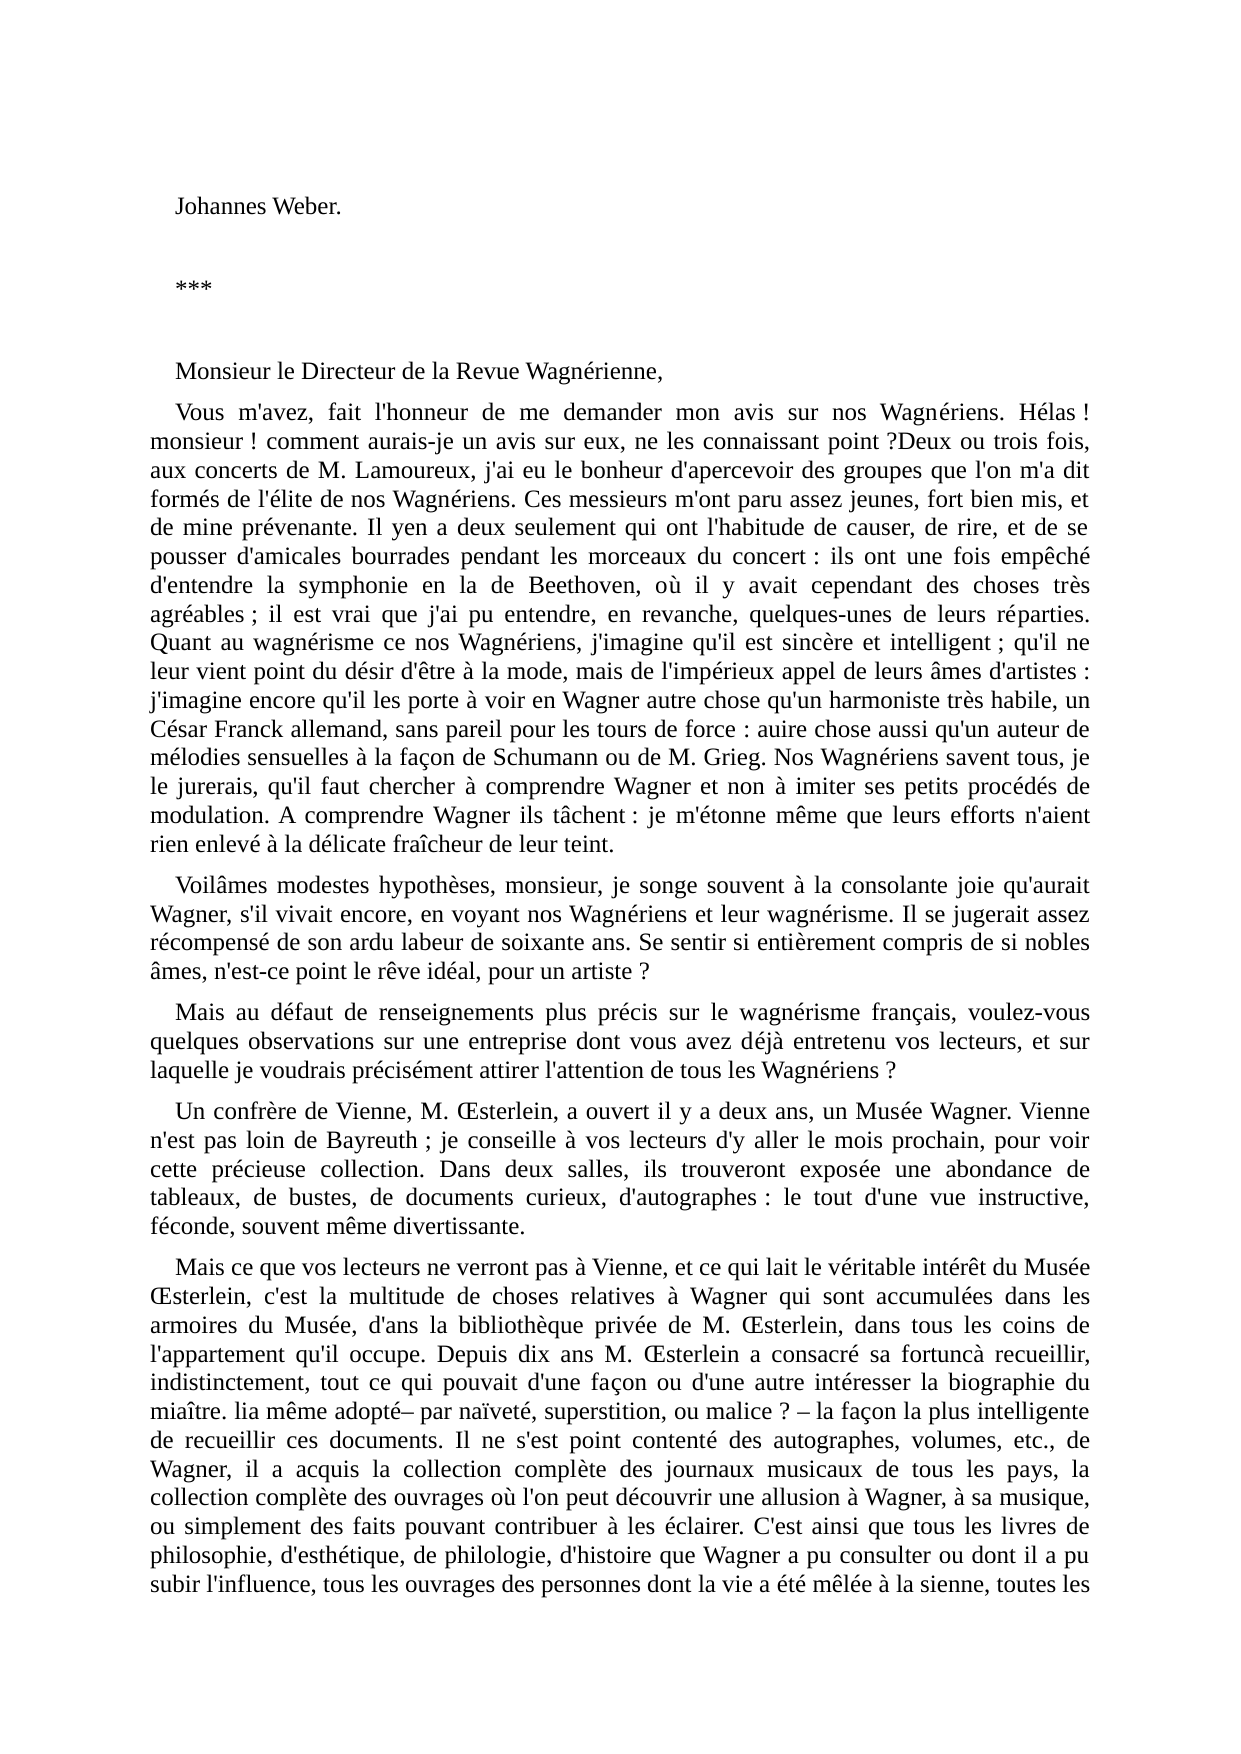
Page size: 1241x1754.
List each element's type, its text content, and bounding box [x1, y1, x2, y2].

text Johannes Weber. [150, 191, 1090, 220]
text Mais ce que vos lecteurs ne verront pas à Vienne, et ce qui lait le véritable intérêt du Musée Œsterlein, c'est la multitude de choses relatives à Wagner qui sont accumulées dans les armoires du Musée, d'ans la bibliothèque privée de M. Œsterlein, dans tous les coins de l'appartement qu'il occupe. Depuis dix ans M. Œsterlein a consacré sa fortuncà recueillir, indistinctement, tout ce qui pouvait d'une façon ou d'une autre intéresser la biographie du miaître. lia même adopté– par naïveté, superstition, ou malice ? – la façon la plus intelligente de recueillir ces documents. Il ne s'est point contenté des autographes, volumes, etc., de Wagner, il a acquis la collection complète des journaux musicaux de tous les pays, la collection complète des ouvrages où l'on peut découvrir une allusion à Wagner, à sa musique, ou simplement des faits pouvant contribuer à les éclairer. C'est ainsi que tous les livres de philosophie, d'esthétique, de philologie, d'histoire que Wagner a pu consulter ou dont il a pu subir l'influence, tous les ouvrages des personnes dont la vie a été mêlée à la sienne, toutes les [150, 1252, 1090, 1597]
text Vous m'avez, fait l'honneur de me demander mon avis sur nos Wagnériens. Hélas ! monsieur ! comment aurais-je un avis sur eux, ne les connaissant point ?Deux ou trois fois, aux concerts de M. Lamoureux, j'ai eu le bonheur d'apercevoir des groupes que l'on m'a dit formés de l'élite de nos Wagnériens. Ces messieurs m'ont paru assez jeunes, fort bien mis, et de mine prévenante. Il yen a deux seulement qui ont l'habitude de causer, de rire, et de se pousser d'amicales bourrades pendant les morceaux du concert : ils ont une fois empêché d'entendre la symphonie en la de Beethoven, où il y avait cependant des choses très agréables ; il est vrai que j'ai pu entendre, en revanche, quelques-unes de leurs réparties. Quant au wagnérisme ce nos Wagnériens, j'imagine qu'il est sincère et intelligent ; qu'il ne leur vient point du désir d'être à la mode, mais de l'impérieux appel de leurs âmes d'artistes : j'imagine encore qu'il les porte à voir en Wagner autre chose qu'un harmoniste très habile, un César Franck allemand, sans pareil pour les tours de force : auire chose aussi qu'un auteur de mélodies sensuelles à la façon de Schumann ou de M. Grieg. Nos Wagnériens savent tous, je le jurerais, qu'il faut chercher à comprendre Wagner et non à imiter ses petits procédés de modulation. A comprendre Wagner ils tâchent : je m'étonne même que leurs efforts n'aient rien enlevé à la délicate fraîcheur de leur teint. [150, 397, 1090, 857]
text Un confrère de Vienne, M. Œsterlein, a ouvert il y a deux ans, un Musée Wagner. Vienne n'est pas loin de Bayreuth ; je conseille à vos lecteurs d'y aller le mois prochain, pour voir cette précieuse collection. Dans deux salles, ils trouveront exposée une abondance de tableaux, de bustes, de documents curieux, d'autographes : le tout d'une vue instructive, féconde, souvent même divertissante. [150, 1096, 1090, 1240]
text Voilâmes modestes hypothèses, monsieur, je songe souvent à la consolante joie qu'aurait Wagner, s'il vivait encore, en voyant nos Wagnériens et leur wagnérisme. Il se jugerait assez récompensé de son ardu labeur de soixante ans. Se sentir si entièrement compris de si nobles âmes, n'est-ce point le rêve idéal, pour un artiste ? [150, 870, 1090, 985]
text Mais au défaut de renseignements plus précis sur le wagnérisme français, voulez-vous quelques observations sur une entreprise dont vous avez déjà entretenu vos lecteurs, et sur laquelle je voudrais précisément attirer l'attention de tous les Wagnériens ? [150, 997, 1090, 1084]
text *** [150, 274, 1090, 302]
text Monsieur le Directeur de la Revue Wagnérienne, [150, 356, 1090, 385]
